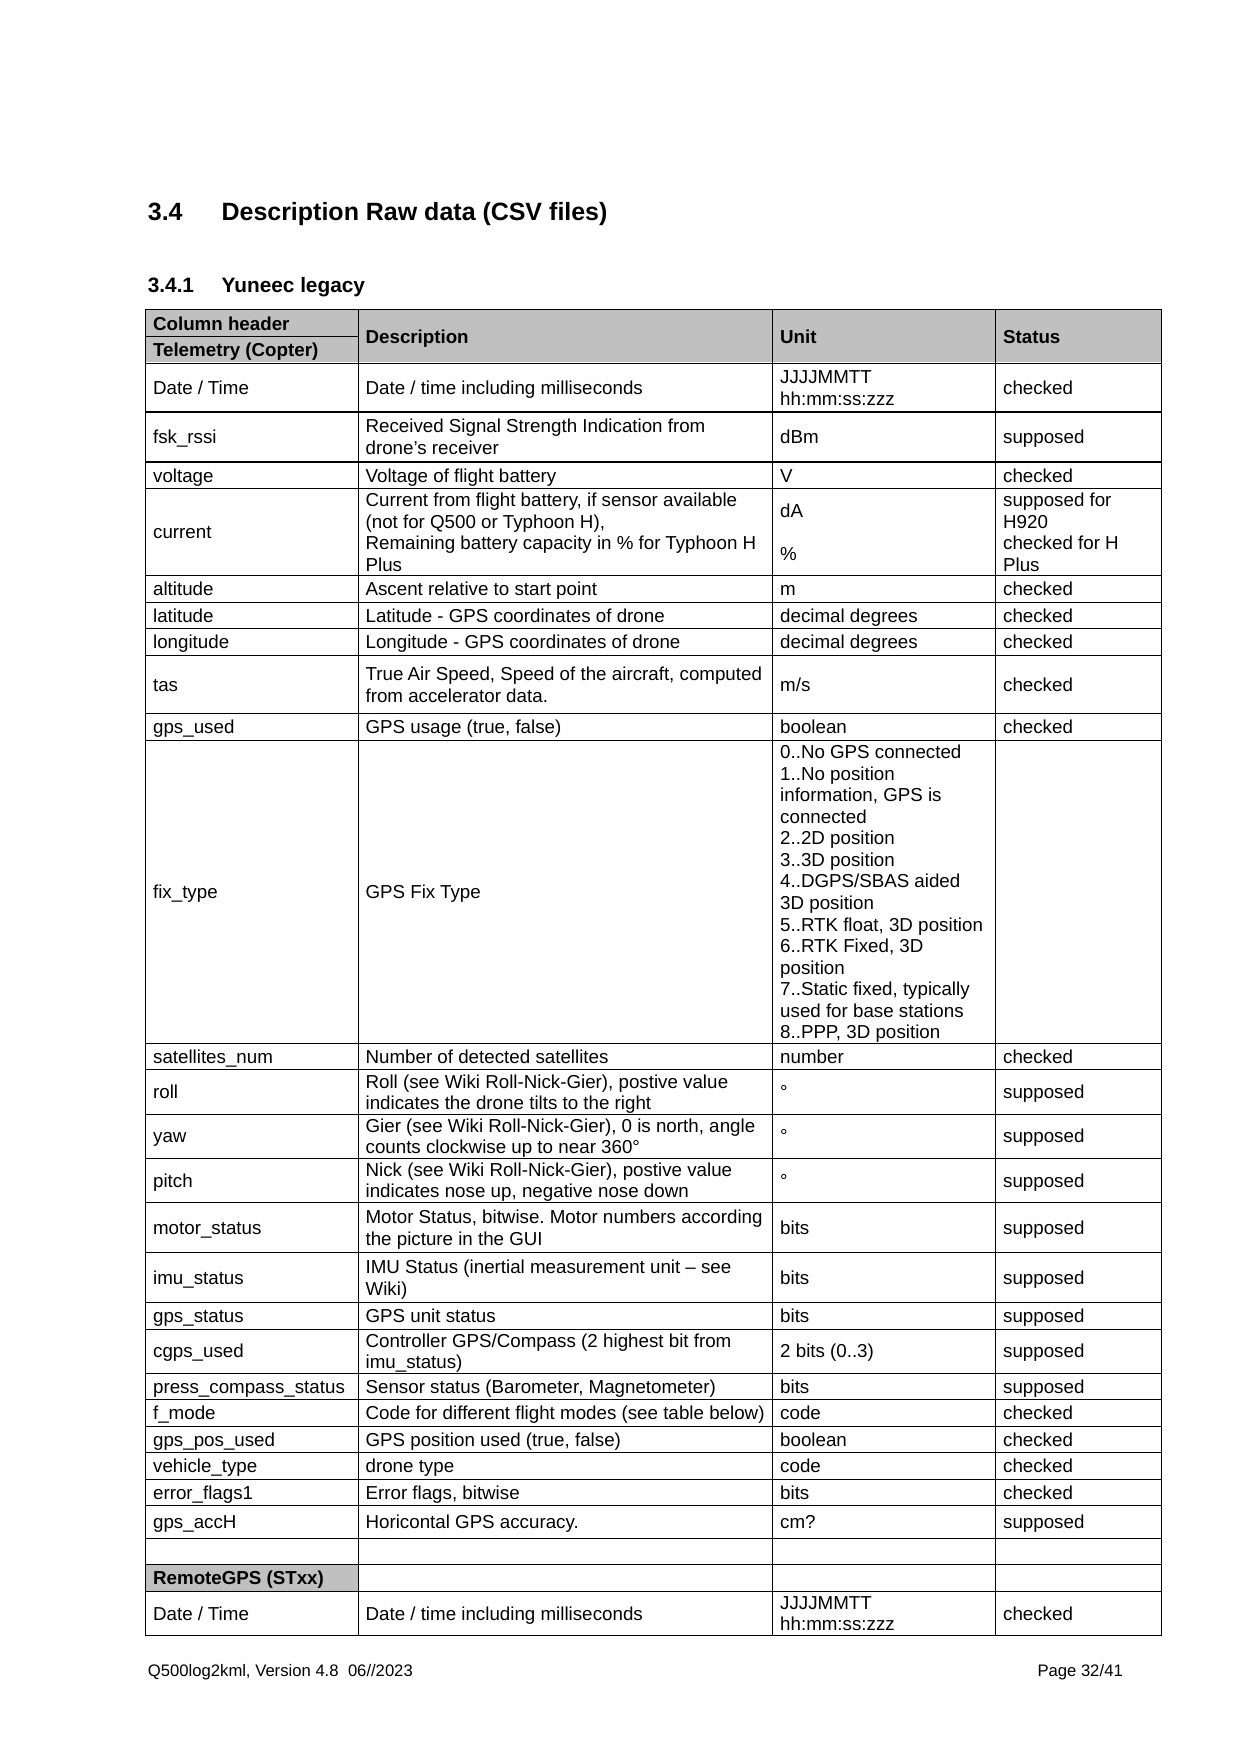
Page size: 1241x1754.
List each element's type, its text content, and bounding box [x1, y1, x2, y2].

table_cell JJJJMMTT hh:mm:ss:zzz [773, 1592, 995, 1635]
table_cell GPS Fix Type [359, 741, 772, 1043]
table_cell [996, 741, 1161, 1043]
table_cell vehicle_type [146, 1453, 358, 1479]
table_cell bits [773, 1480, 995, 1505]
table_cell drone type [359, 1453, 772, 1479]
table_header Status [996, 310, 1161, 362]
table_cell f_mode [146, 1400, 358, 1426]
table_cell Code for different flight modes (see table below) [359, 1400, 772, 1426]
table_cell supposed [996, 1374, 1161, 1399]
table_cell checked [996, 1044, 1161, 1069]
table_cell [359, 1565, 772, 1591]
table_cell satellites_num [146, 1044, 358, 1069]
table_cell Voltage of flight battery [359, 463, 772, 488]
table_cell checked [996, 1592, 1161, 1635]
table_cell ° [773, 1159, 995, 1202]
table_cell Received Signal Strength Indication from drone’s receiver [359, 413, 772, 461]
table_cell checked [996, 364, 1161, 411]
table_cell JJJJMMTT hh:mm:ss:zzz [773, 364, 995, 411]
table_cell supposed [996, 1506, 1161, 1537]
table_cell Controller GPS/Compass (2 highest bit from imu_status) [359, 1330, 772, 1373]
table_cell supposed for H920 checked for H Plus [996, 489, 1161, 575]
table_cell Gier (see Wiki Roll-Nick-Gier), 0 is north, angle counts clockwise up to near 360° [359, 1115, 772, 1158]
table_header Unit [773, 310, 995, 362]
table_cell Sensor status (Barometer, Magnetometer) [359, 1374, 772, 1399]
table_cell supposed [996, 1159, 1161, 1202]
table_cell Horicontal GPS accuracy. [359, 1506, 772, 1537]
table_cell roll [146, 1070, 358, 1113]
table_cell press_compass_status [146, 1374, 358, 1399]
table_cell boolean [773, 1427, 995, 1452]
table_cell motor_status [146, 1203, 358, 1252]
table_header Description [359, 310, 772, 362]
table_cell decimal degrees [773, 603, 995, 628]
table_cell Longitude - GPS coordinates of drone [359, 629, 772, 655]
table_header Column header [146, 310, 358, 336]
table_cell longitude [146, 629, 358, 655]
table_cell code [773, 1453, 995, 1479]
table_cell Ascent relative to start point [359, 576, 772, 602]
table_cell Current from flight battery, if sensor available (not for Q500 or Typhoon H), Remaining battery capacity in % for Typhoon H Plus [359, 489, 772, 575]
table_cell checked [996, 656, 1161, 713]
table_cell checked [996, 1400, 1161, 1426]
table_cell m [773, 576, 995, 602]
table_cell checked [996, 603, 1161, 628]
table_cell yaw [146, 1115, 358, 1158]
table_cell m/s [773, 656, 995, 713]
table_cell number [773, 1044, 995, 1069]
table_cell supposed [996, 1070, 1161, 1113]
table_cell current [146, 489, 358, 575]
table_cell fsk_rssi [146, 413, 358, 461]
table_cell supposed [996, 1303, 1161, 1328]
table_cell Date / time including milliseconds [359, 364, 772, 411]
table_cell Motor Status, bitwise. Motor numbers according the picture in the GUI [359, 1203, 772, 1252]
table_cell dBm [773, 413, 995, 461]
table_cell checked [996, 1480, 1161, 1505]
table_cell dA % [773, 489, 995, 575]
table_cell True Air Speed, Speed of the aircraft, computed from accelerator data. [359, 656, 772, 713]
table_cell latitude [146, 603, 358, 628]
table_cell ° [773, 1115, 995, 1158]
table_cell supposed [996, 1203, 1161, 1252]
table_cell checked [996, 714, 1161, 740]
table_cell imu_status [146, 1253, 358, 1302]
table_cell checked [996, 629, 1161, 655]
table_cell [146, 1539, 358, 1564]
table_cell checked [996, 1453, 1161, 1479]
table_cell gps_used [146, 714, 358, 740]
table_cell Date / Time [146, 1592, 358, 1635]
table_cell Date / Time [146, 364, 358, 411]
table_cell supposed [996, 1330, 1161, 1373]
table_cell IMU Status (inertial measurement unit – see Wiki) [359, 1253, 772, 1302]
table_cell gps_pos_used [146, 1427, 358, 1452]
table_cell GPS usage (true, false) [359, 714, 772, 740]
table_cell bits [773, 1253, 995, 1302]
table_cell fix_type [146, 741, 358, 1043]
table_cell Number of detected satellites [359, 1044, 772, 1069]
table_cell Telemetry (Copter) [146, 337, 358, 362]
table_cell gps_accH [146, 1506, 358, 1537]
table_cell [996, 1539, 1161, 1564]
table_cell cm? [773, 1506, 995, 1537]
subtitle Description Raw data (CSV files) [148, 197, 1093, 225]
table_cell RemoteGPS (STxx) [146, 1565, 358, 1591]
table_cell tas [146, 656, 358, 713]
table_cell Error flags, bitwise [359, 1480, 772, 1505]
table_cell boolean [773, 714, 995, 740]
table_cell [773, 1565, 995, 1591]
table_cell bits [773, 1303, 995, 1328]
table_cell Roll (see Wiki Roll-Nick-Gier), postive value indicates the drone tilts to the right [359, 1070, 772, 1113]
table_cell [996, 1565, 1161, 1591]
table_cell GPS position used (true, false) [359, 1427, 772, 1452]
table_cell supposed [996, 1253, 1161, 1302]
subtitle Yuneec legacy [148, 273, 1093, 297]
table_cell bits [773, 1203, 995, 1252]
table_cell checked [996, 1427, 1161, 1452]
table_cell altitude [146, 576, 358, 602]
table_cell supposed [996, 1115, 1161, 1158]
table_cell code [773, 1400, 995, 1426]
table_cell checked [996, 576, 1161, 602]
table_cell decimal degrees [773, 629, 995, 655]
table_cell checked [996, 463, 1161, 488]
table_cell GPS unit status [359, 1303, 772, 1328]
table_cell [773, 1539, 995, 1564]
table_cell V [773, 463, 995, 488]
table_cell Latitude - GPS coordinates of drone [359, 603, 772, 628]
table_cell supposed [996, 413, 1161, 461]
table_cell [359, 1539, 772, 1564]
table_cell ° [773, 1070, 995, 1113]
table_cell Date / time including milliseconds [359, 1592, 772, 1635]
table_cell 2 bits (0..3) [773, 1330, 995, 1373]
table_cell gps_status [146, 1303, 358, 1328]
table_cell 0..No GPS connected 1..No position information, GPS is connected 2..2D position 3..3D position 4..DGPS/SBAS aided 3D position 5..RTK float, 3D position 6..RTK Fixed, 3D position 7..Static fixed, typically used for base stations 8..PPP, 3D position [773, 741, 995, 1043]
table_cell cgps_used [146, 1330, 358, 1373]
table_cell voltage [146, 463, 358, 488]
table_cell error_flags1 [146, 1480, 358, 1505]
table_cell Nick (see Wiki Roll-Nick-Gier), postive value indicates nose up, negative nose down [359, 1159, 772, 1202]
table_cell bits [773, 1374, 995, 1399]
table_cell pitch [146, 1159, 358, 1202]
